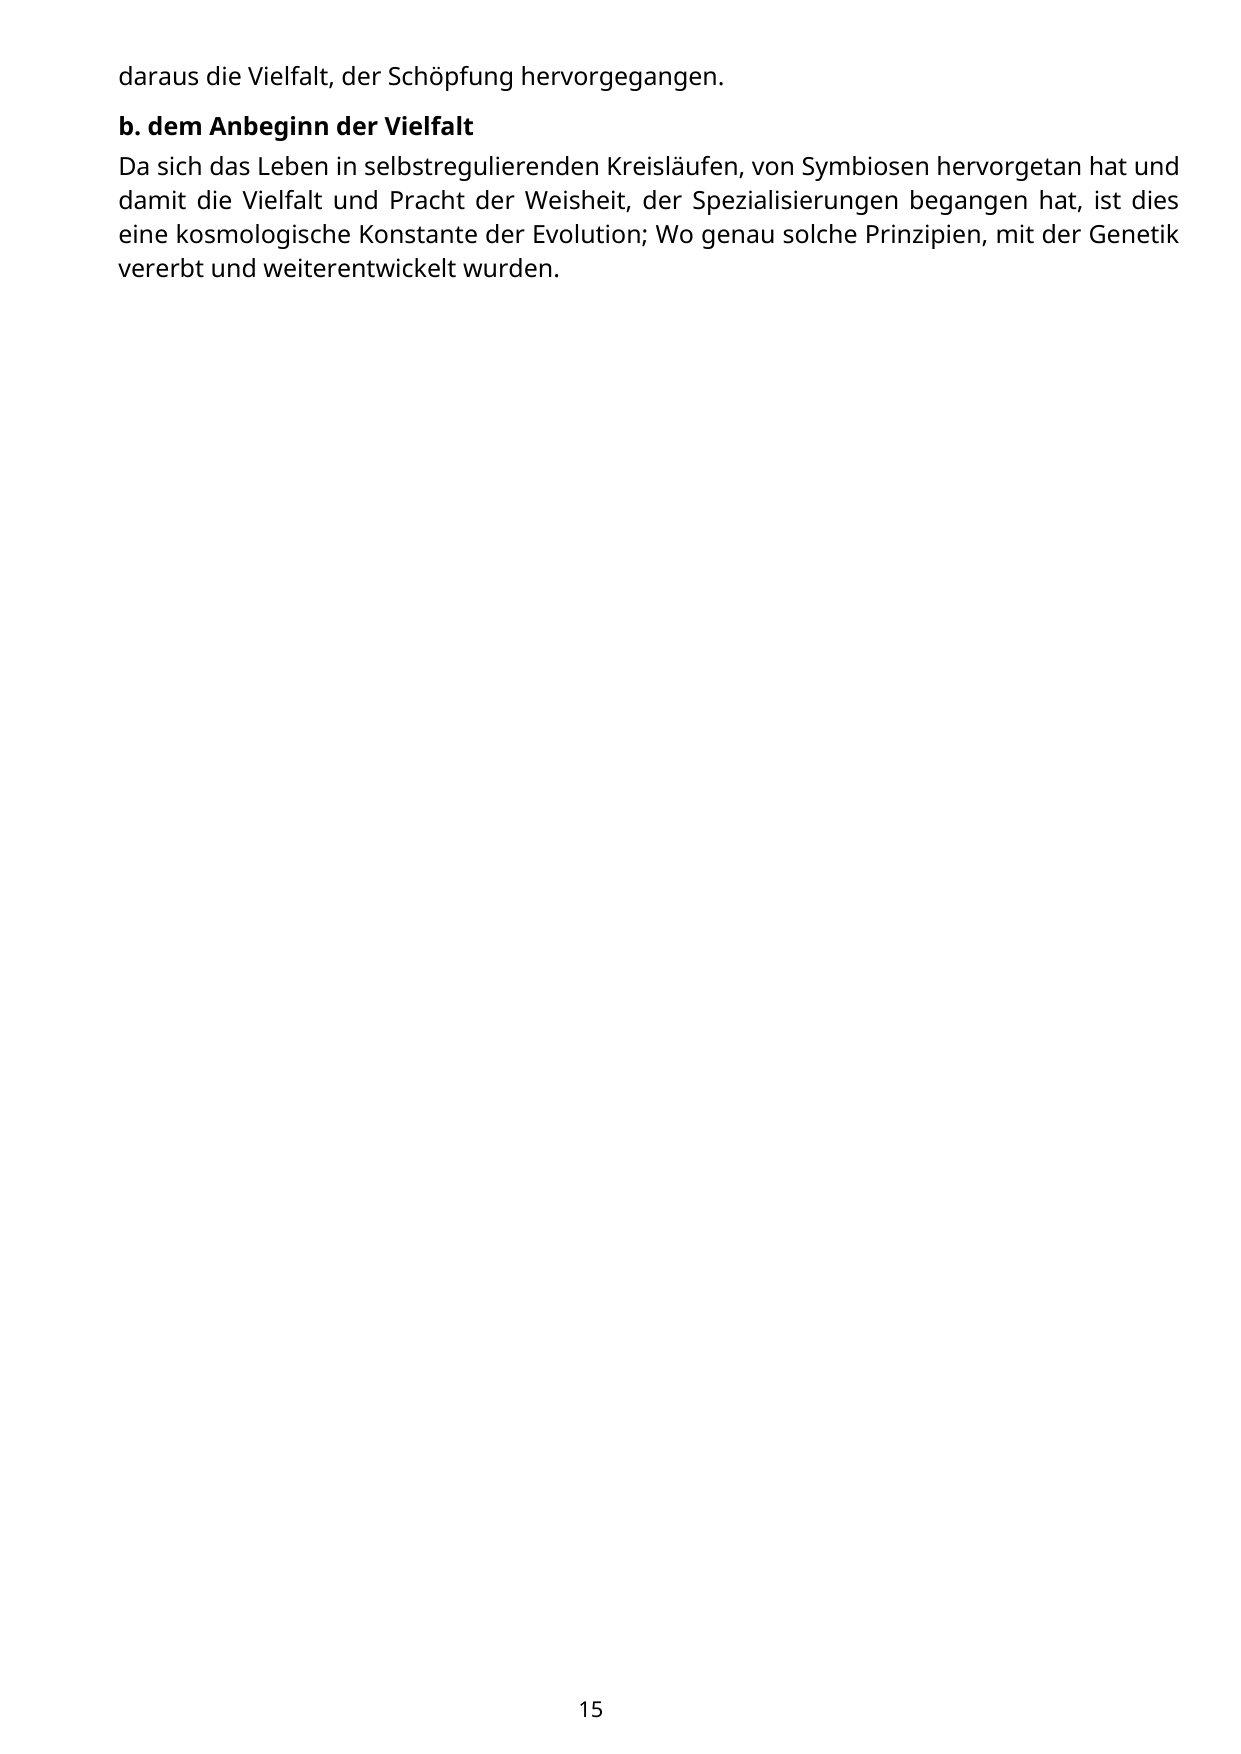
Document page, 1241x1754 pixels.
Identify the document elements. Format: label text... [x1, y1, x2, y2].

text Da sich das Leben in selbstregulierenden Kreisläufen, von Symbiosen hervorgetan hat und damit die Vielfalt und Pracht der Weisheit, der Spezialisierungen begangen hat, ist dies eine kosmologische Konstante der Evolution; Wo genau solche Prinzipien, mit der Genetik vererbt und weiterentwickelt wurden. [118, 148, 1181, 285]
subtitle b. dem Anbeginn der Vielfalt [118, 108, 1181, 142]
text daraus die Vielfalt, der Schöpfung hervorgegangen. [118, 59, 1181, 93]
